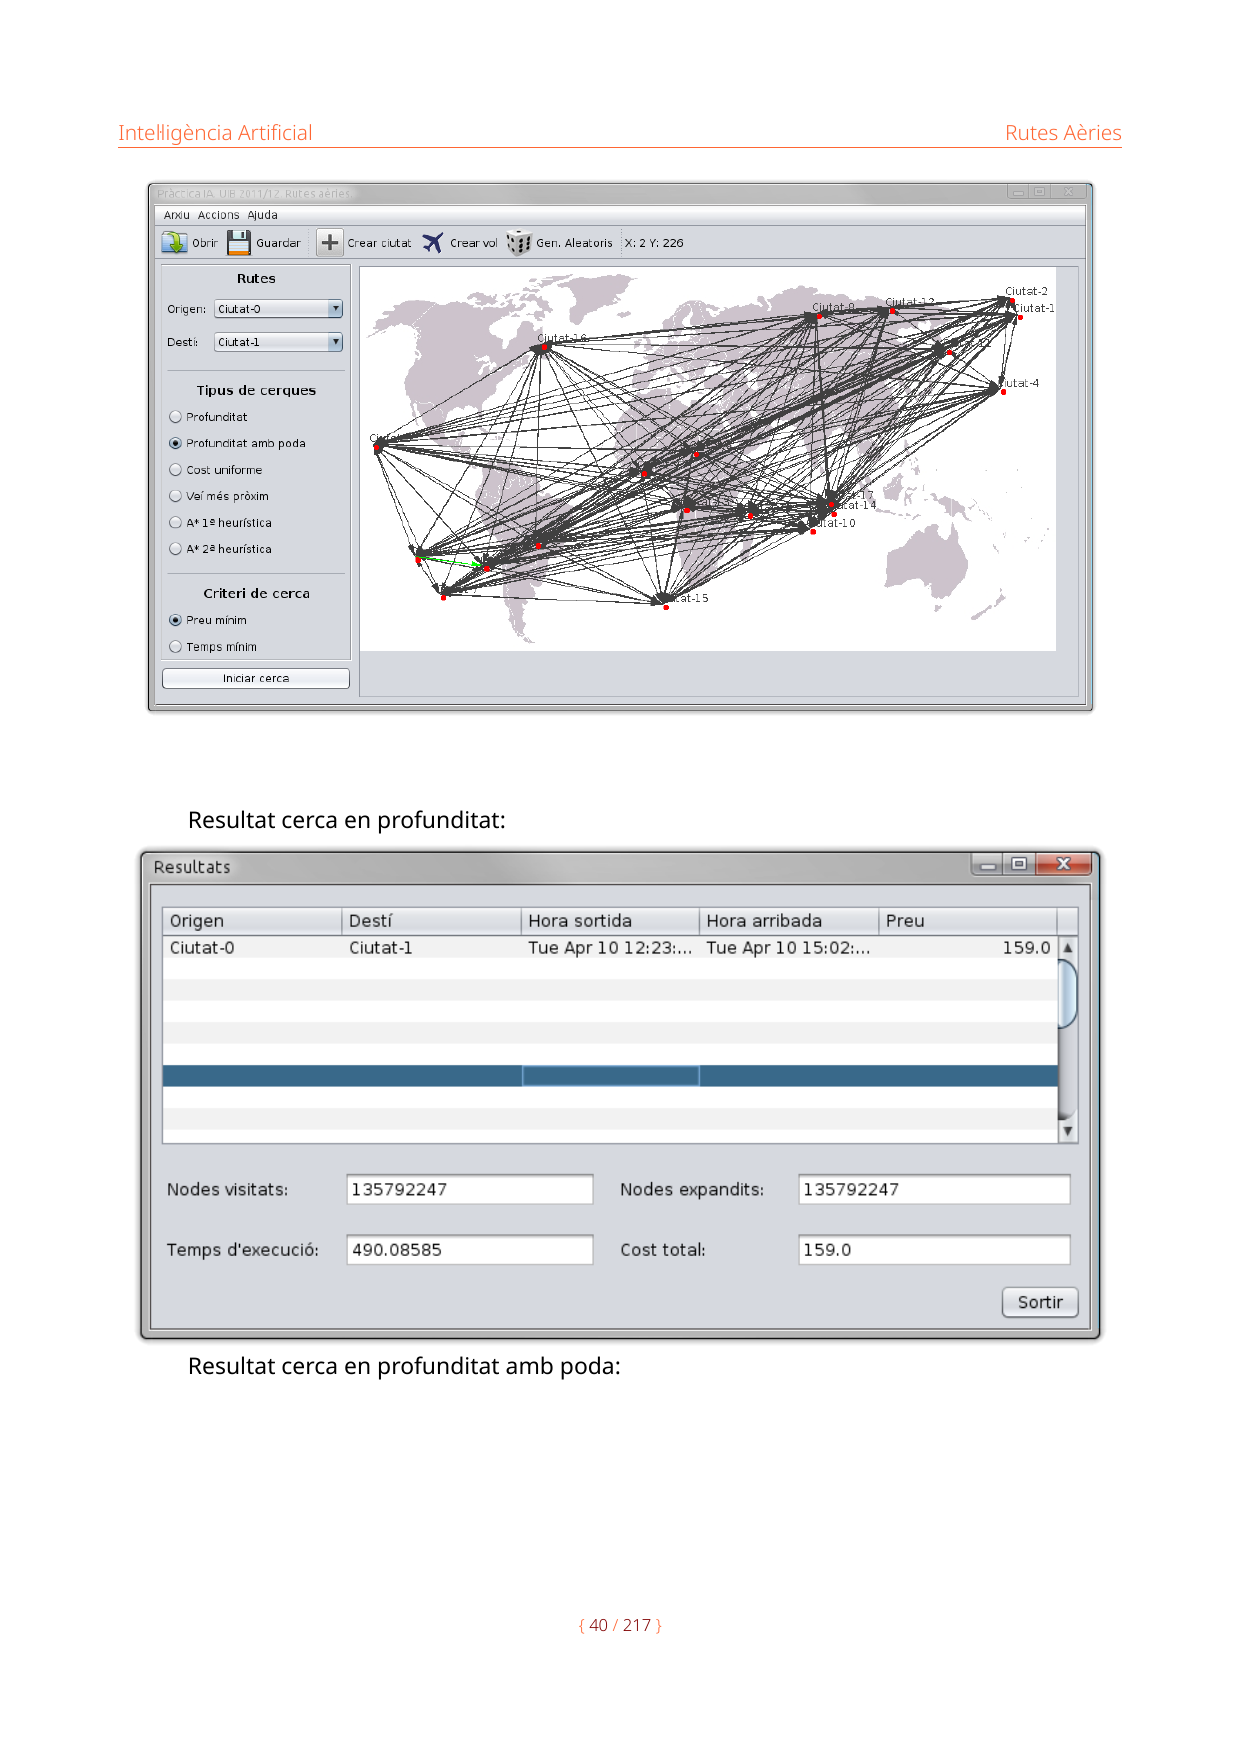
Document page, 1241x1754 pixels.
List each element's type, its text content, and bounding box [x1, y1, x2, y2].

picture [130, 841, 1111, 1350]
picture [141, 177, 1099, 718]
text Resultat cerca en profunditat amb poda: [142, 1350, 1098, 1381]
text Resultat cerca en profunditat: [142, 804, 1098, 835]
